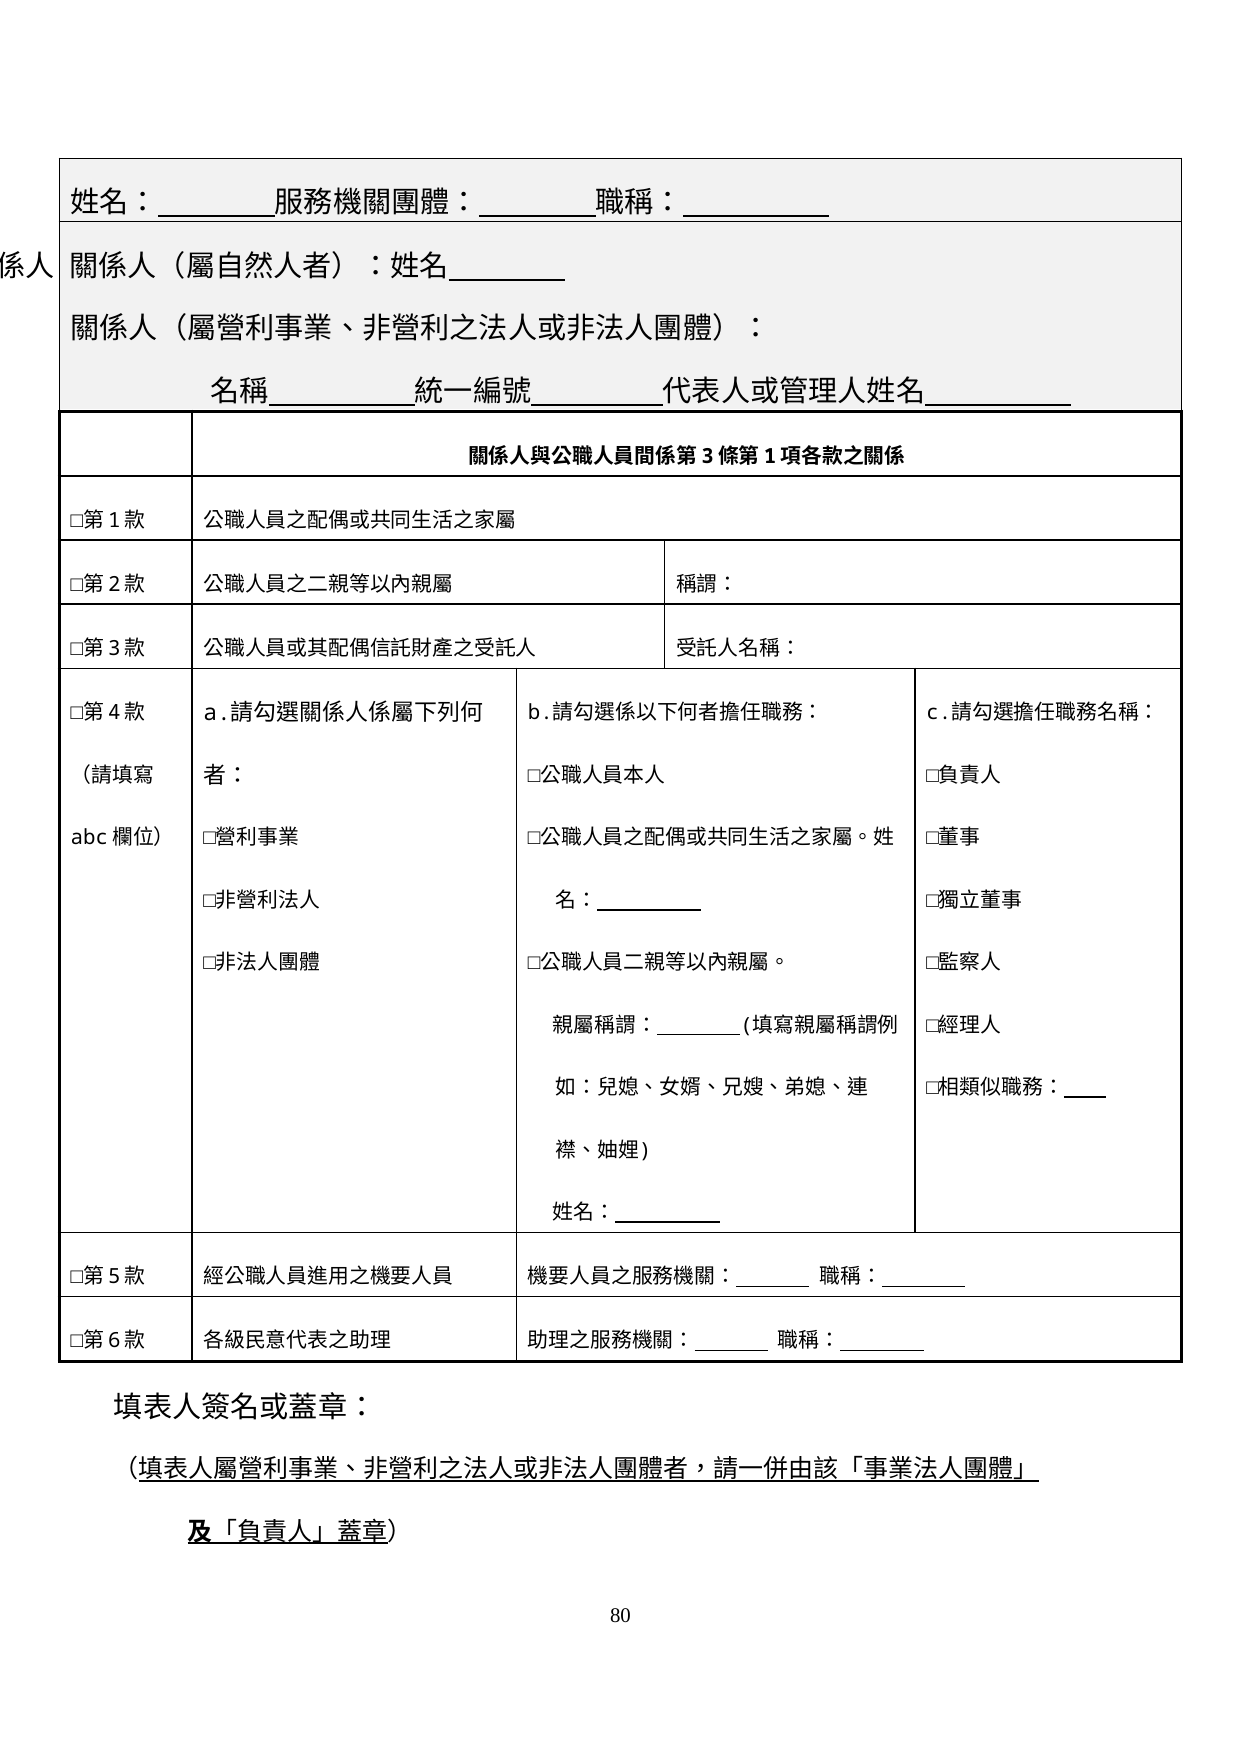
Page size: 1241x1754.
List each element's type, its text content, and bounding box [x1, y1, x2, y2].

table_cell a.請勾選關係人係屬下列何者： □營利事業 □非營利法人 □非法人團體 [193, 669, 516, 1231]
text 填表人簽名或蓋章： [114, 1363, 1053, 1425]
text （填表人屬營利事業、非營利之法人或非法人團體者，請一併由該「事業法人團體」及「負責人」蓋章） [114, 1425, 1053, 1550]
table_cell 關係人與公職人員間係第3條第1項各款之關係 [193, 413, 1180, 475]
table_cell 公職人員或其配偶信託財產之受託人 [193, 605, 664, 667]
table_cell 各級民意代表之助理 [193, 1297, 516, 1359]
table_cell 經公職人員進用之機要人員 [193, 1233, 516, 1296]
table_cell □第2款 [61, 541, 191, 603]
table_cell □第4款 （請填寫abc欄位） [61, 669, 191, 1231]
table_cell 關係人 關係人（屬自然人者）：姓名 關係人（屬營利事業、非營利之法人或非法人團體）： 名稱 統一編號 代表人或管理人姓名 [60, 222, 1181, 409]
table_cell □第6款 [61, 1297, 191, 1359]
table_cell □第5款 [61, 1233, 191, 1296]
table_cell 機要人員之服務機關： 職稱： [517, 1233, 1180, 1296]
table_cell 受託人名稱： [665, 605, 1180, 667]
table_cell □第3款 [61, 605, 191, 667]
table_cell b.請勾選係以下何者擔任職務： □公職人員本人 □公職人員之配偶或共同生活之家屬。姓名： □公職人員二親等以內親屬。 親屬稱謂： (填寫親屬稱謂例如：兒媳、女婿、兄嫂、弟媳、連襟、妯娌) 姓名： [517, 669, 914, 1231]
table_header 姓名： 服務機關團體： 職稱： [60, 159, 1181, 221]
table_cell [61, 413, 191, 475]
table_cell 稱謂： [665, 541, 1180, 603]
table_cell 公職人員之二親等以內親屬 [193, 541, 664, 603]
table_cell 公職人員之配偶或共同生活之家屬 [193, 477, 1180, 539]
table_cell 助理之服務機關： 職稱： [517, 1297, 1180, 1359]
table_cell □第1款 [61, 477, 191, 539]
table_cell c.請勾選擔任職務名稱： □負責人 □董事 □獨立董事 □監察人 □經理人 □相類似職務： [916, 669, 1180, 1231]
